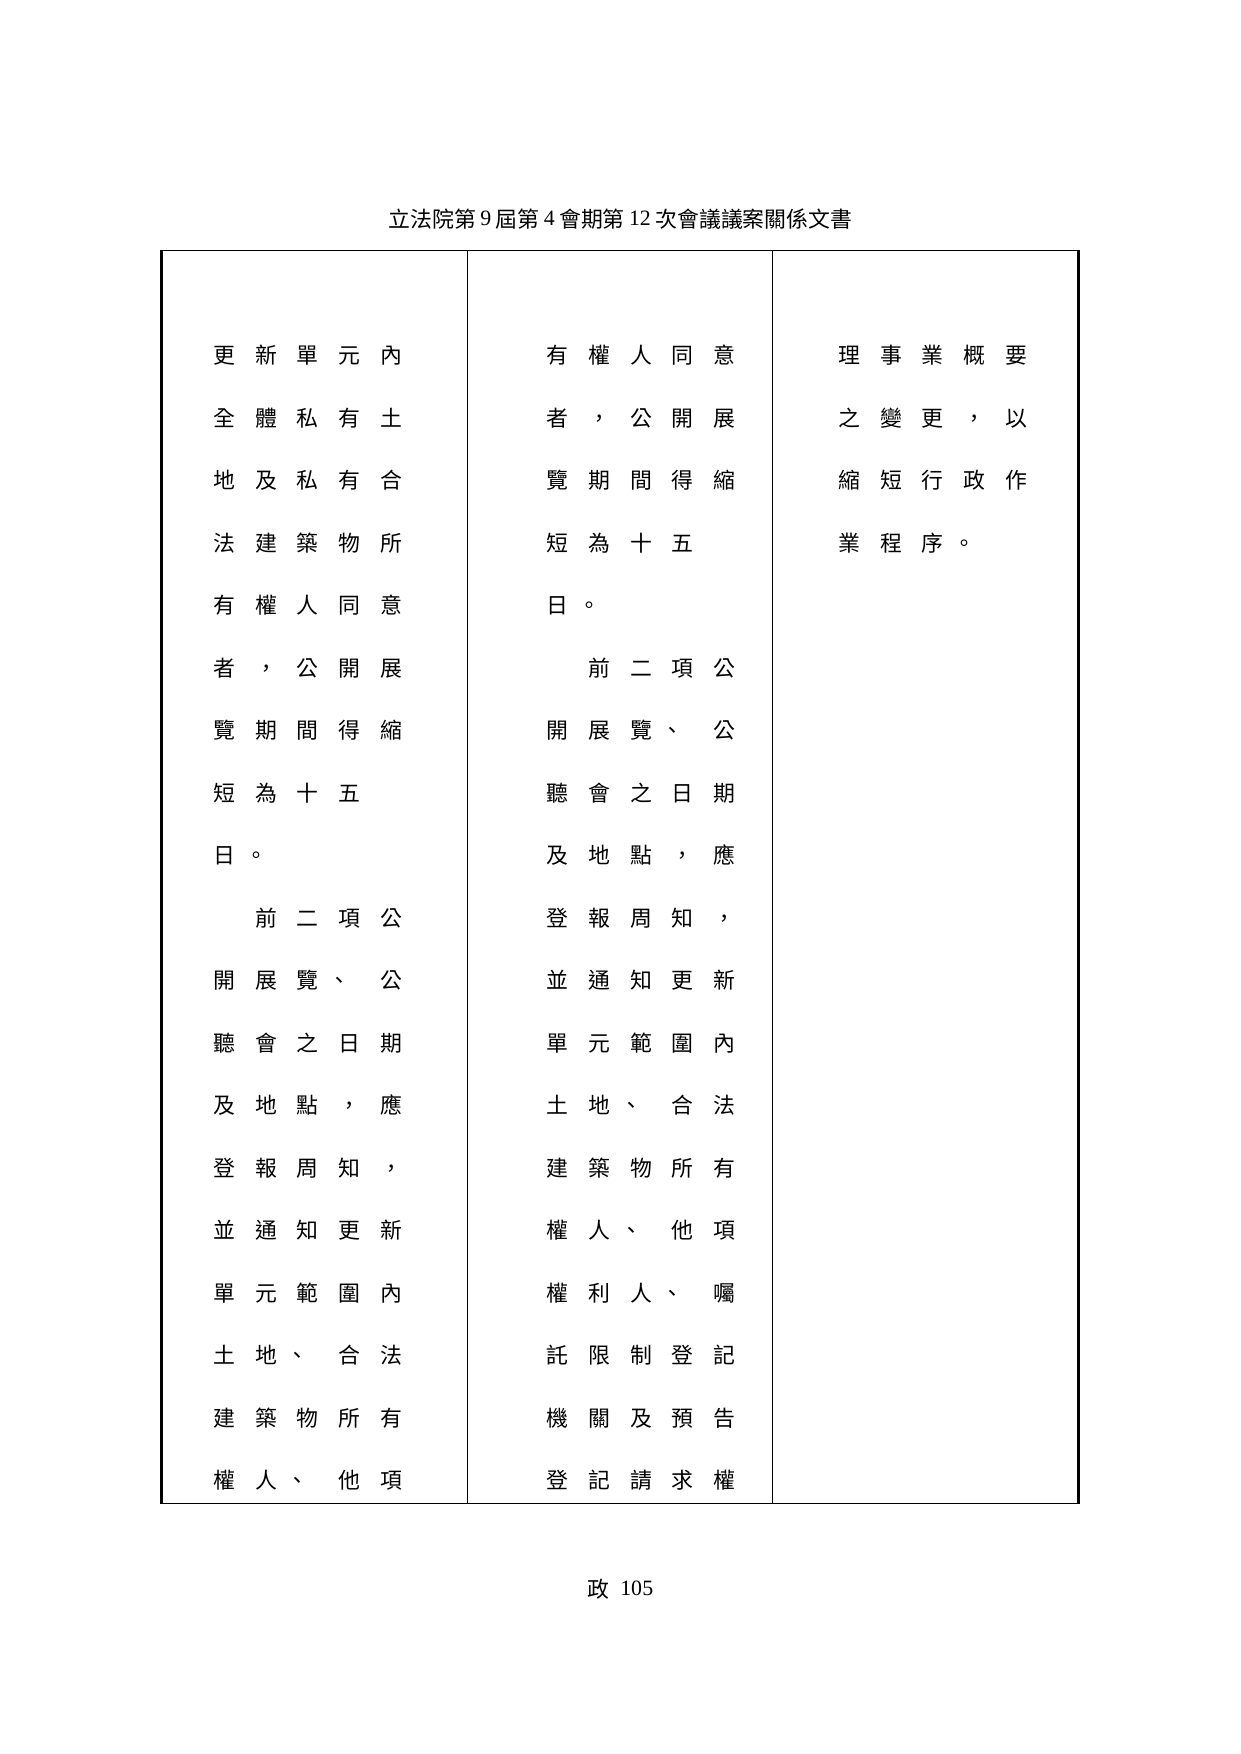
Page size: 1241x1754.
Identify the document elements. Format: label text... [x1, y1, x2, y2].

table_cell 有權人同意者，公開展覽期間得縮短為十五日。 前二項公開展覽、公聽會之日期及地點，應登報周知，並通知更新單元範圍內土地、合法建築物所有權人、他項權利人、囑託限制登記機關及預告登記請求權 [468, 251, 772, 1503]
table_cell 更新單元內全體私有土地及私有合法建築物所有權人同意者，公開展覽期間得縮短為十五日。 前二項公開展覽、公聽會之日期及地點，應登報周知，並通知更新單元範圍內土地、合法建築物所有權人、他項 [163, 251, 467, 1503]
table_cell 理事業概要之變更，以縮短行政作業程序。 [773, 251, 1077, 1503]
